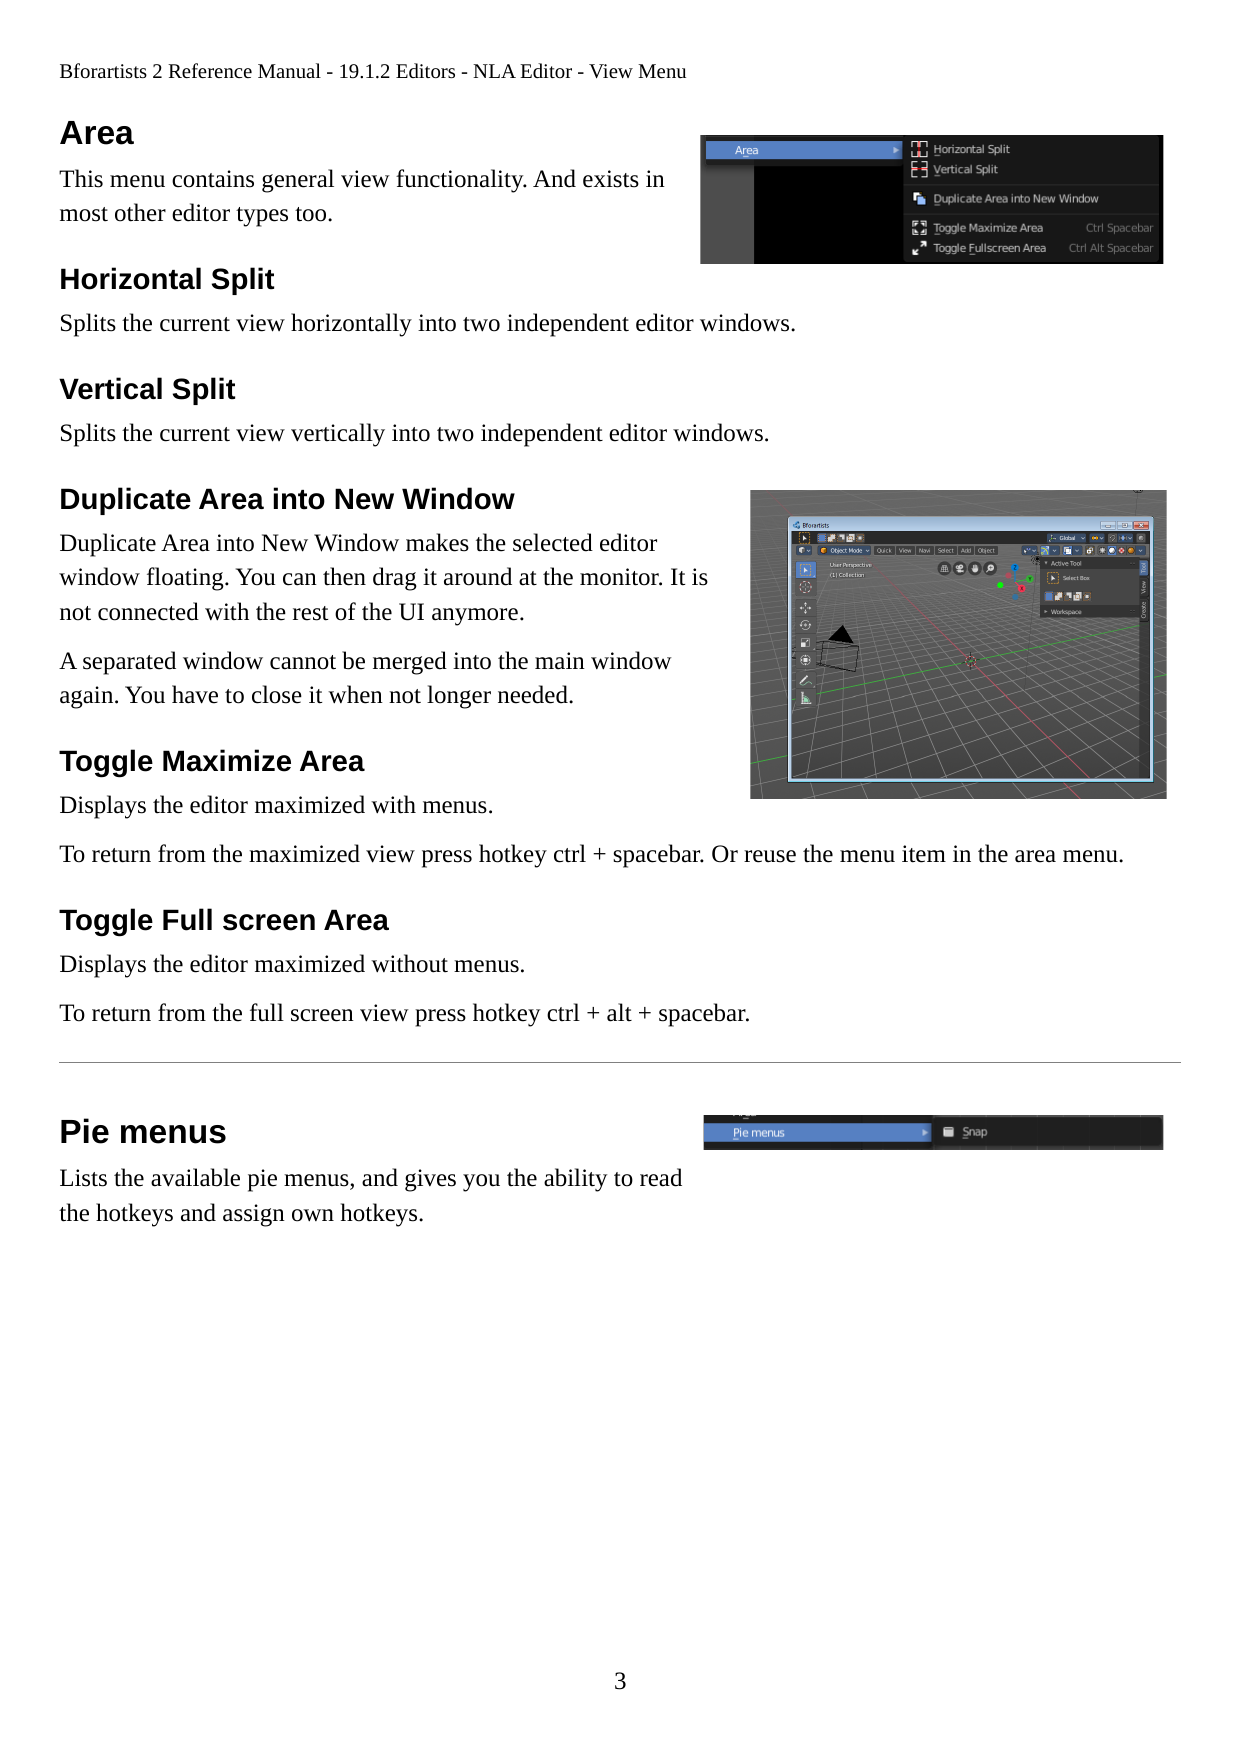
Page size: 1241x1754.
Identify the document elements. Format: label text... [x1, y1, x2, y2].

text Displays the editor maximized with menus. [59, 790, 1181, 819]
subtitle Toggle Full screen Area [59, 903, 1181, 937]
text This menu contains general view functionality. And exists in most other editor types too. [59, 164, 700, 227]
subtitle Pie menus [59, 1112, 1181, 1151]
text Displays the editor maximized without menus. [59, 949, 1181, 978]
subtitle Horizontal Split [59, 262, 1181, 296]
subtitle [1167, 744, 1181, 778]
subtitle Area [59, 113, 1181, 151]
text Splits the current view vertically into two independent editor windows. [59, 418, 1181, 447]
picture [700, 135, 1164, 264]
text A separated window cannot be merged into the main window again. You have to close it when not longer needed. [59, 646, 750, 709]
text To return from the full screen view press hotkey ctrl + alt + spacebar. [59, 998, 1181, 1027]
text Splits the current view horizontally into two independent editor windows. [59, 308, 1181, 337]
text Duplicate Area into New Window makes the selected editor window floating. You can then drag it around at the monitor. It is not connected with the rest of the UI anymore. [59, 528, 750, 626]
subtitle Toggle Maximize Area [59, 744, 750, 778]
subtitle Duplicate Area into New Window [59, 482, 1181, 515]
subtitle Vertical Split [59, 372, 1181, 406]
text Lists the available pie menus, and gives you the ability to read the hotkeys and assign own hotkeys. [59, 1163, 1181, 1227]
picture [703, 1115, 1164, 1150]
picture [750, 490, 1167, 799]
text To return from the maximized view press hotkey ctrl + spacebar. Or reuse the menu item in the area menu. [59, 839, 1181, 868]
